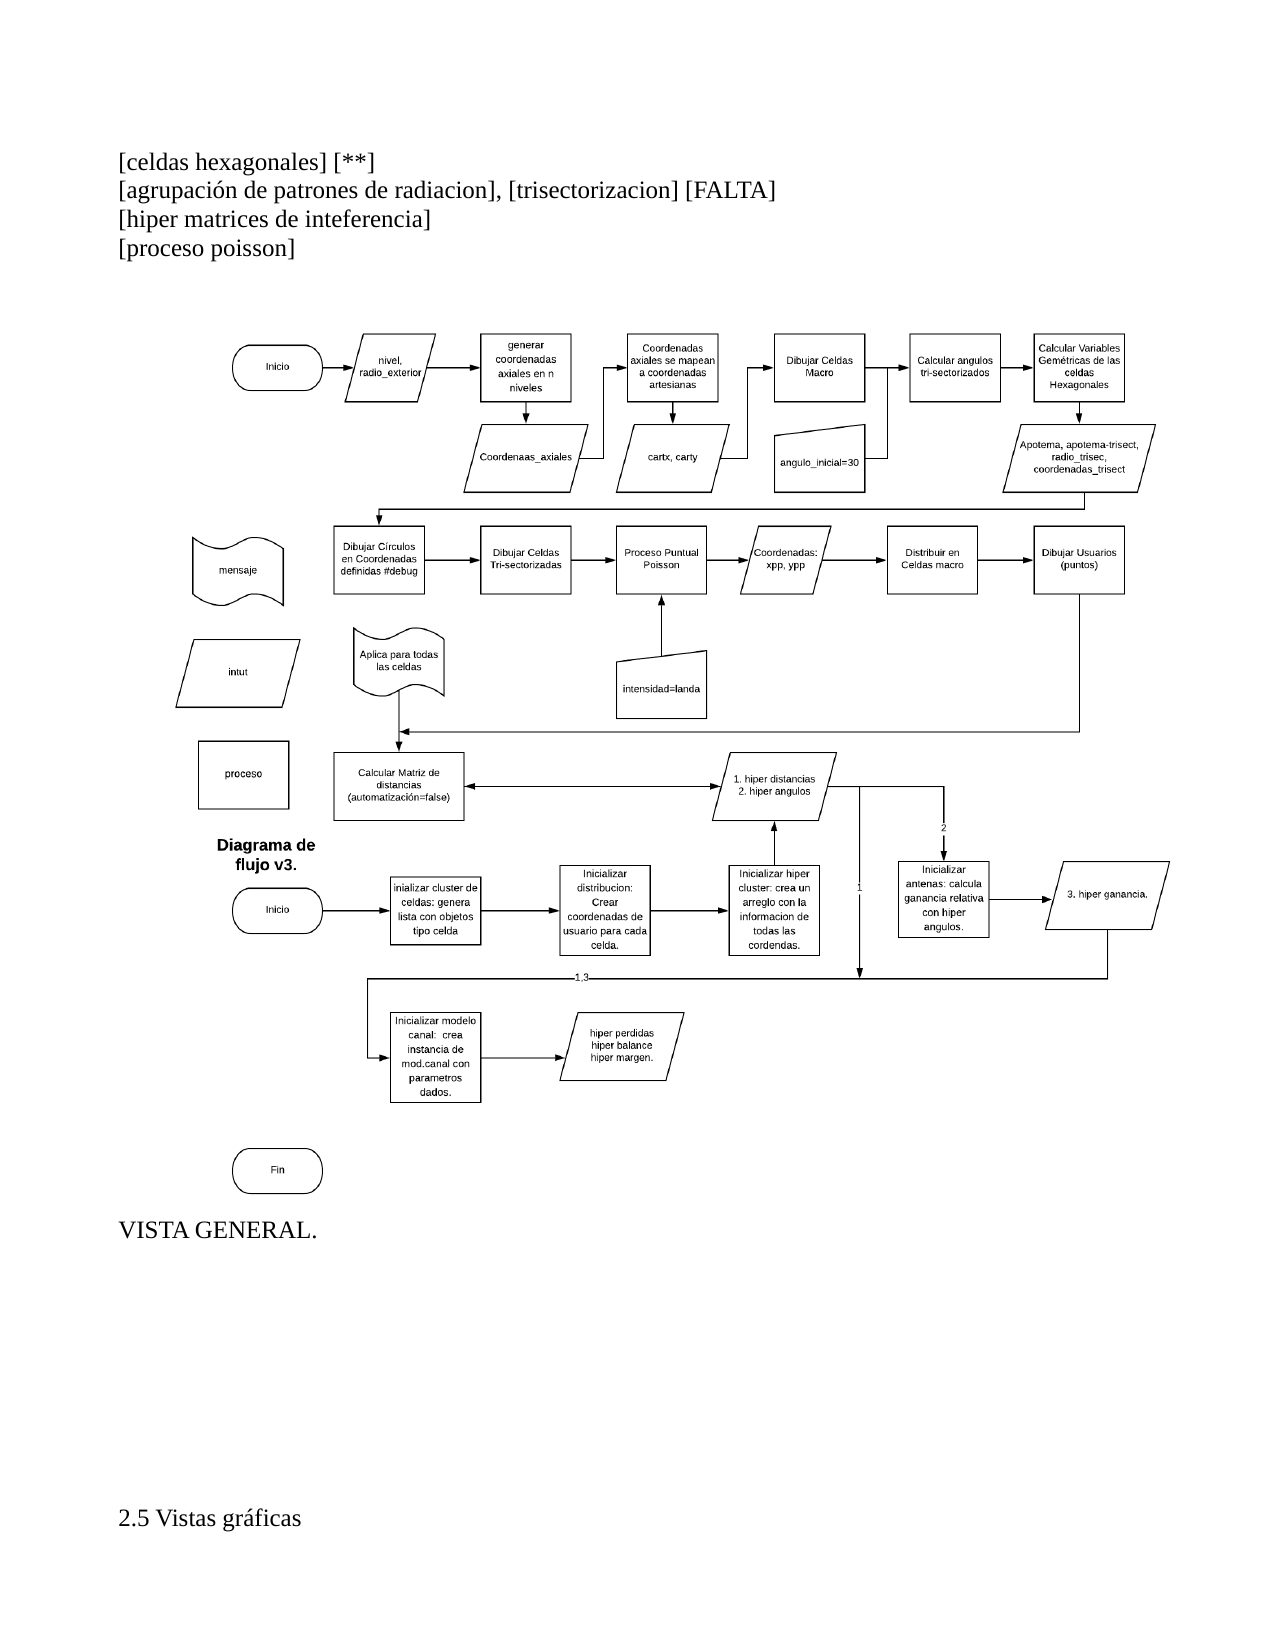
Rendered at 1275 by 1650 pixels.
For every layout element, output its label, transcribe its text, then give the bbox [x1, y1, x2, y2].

picture [153, 312, 1192, 1216]
text 2.5 Vistas gráficas [118, 1503, 1157, 1531]
text [proceso poisson] [118, 233, 1157, 262]
text [celdas hexagonales] [**] [118, 147, 1157, 176]
text [agrupación de patrones de radiacion], [trisectorizacion] [FALTA] [118, 176, 1157, 204]
text [hiper matrices de inteferencia] [118, 204, 1157, 233]
text VISTA GENERAL. [118, 291, 1157, 1244]
